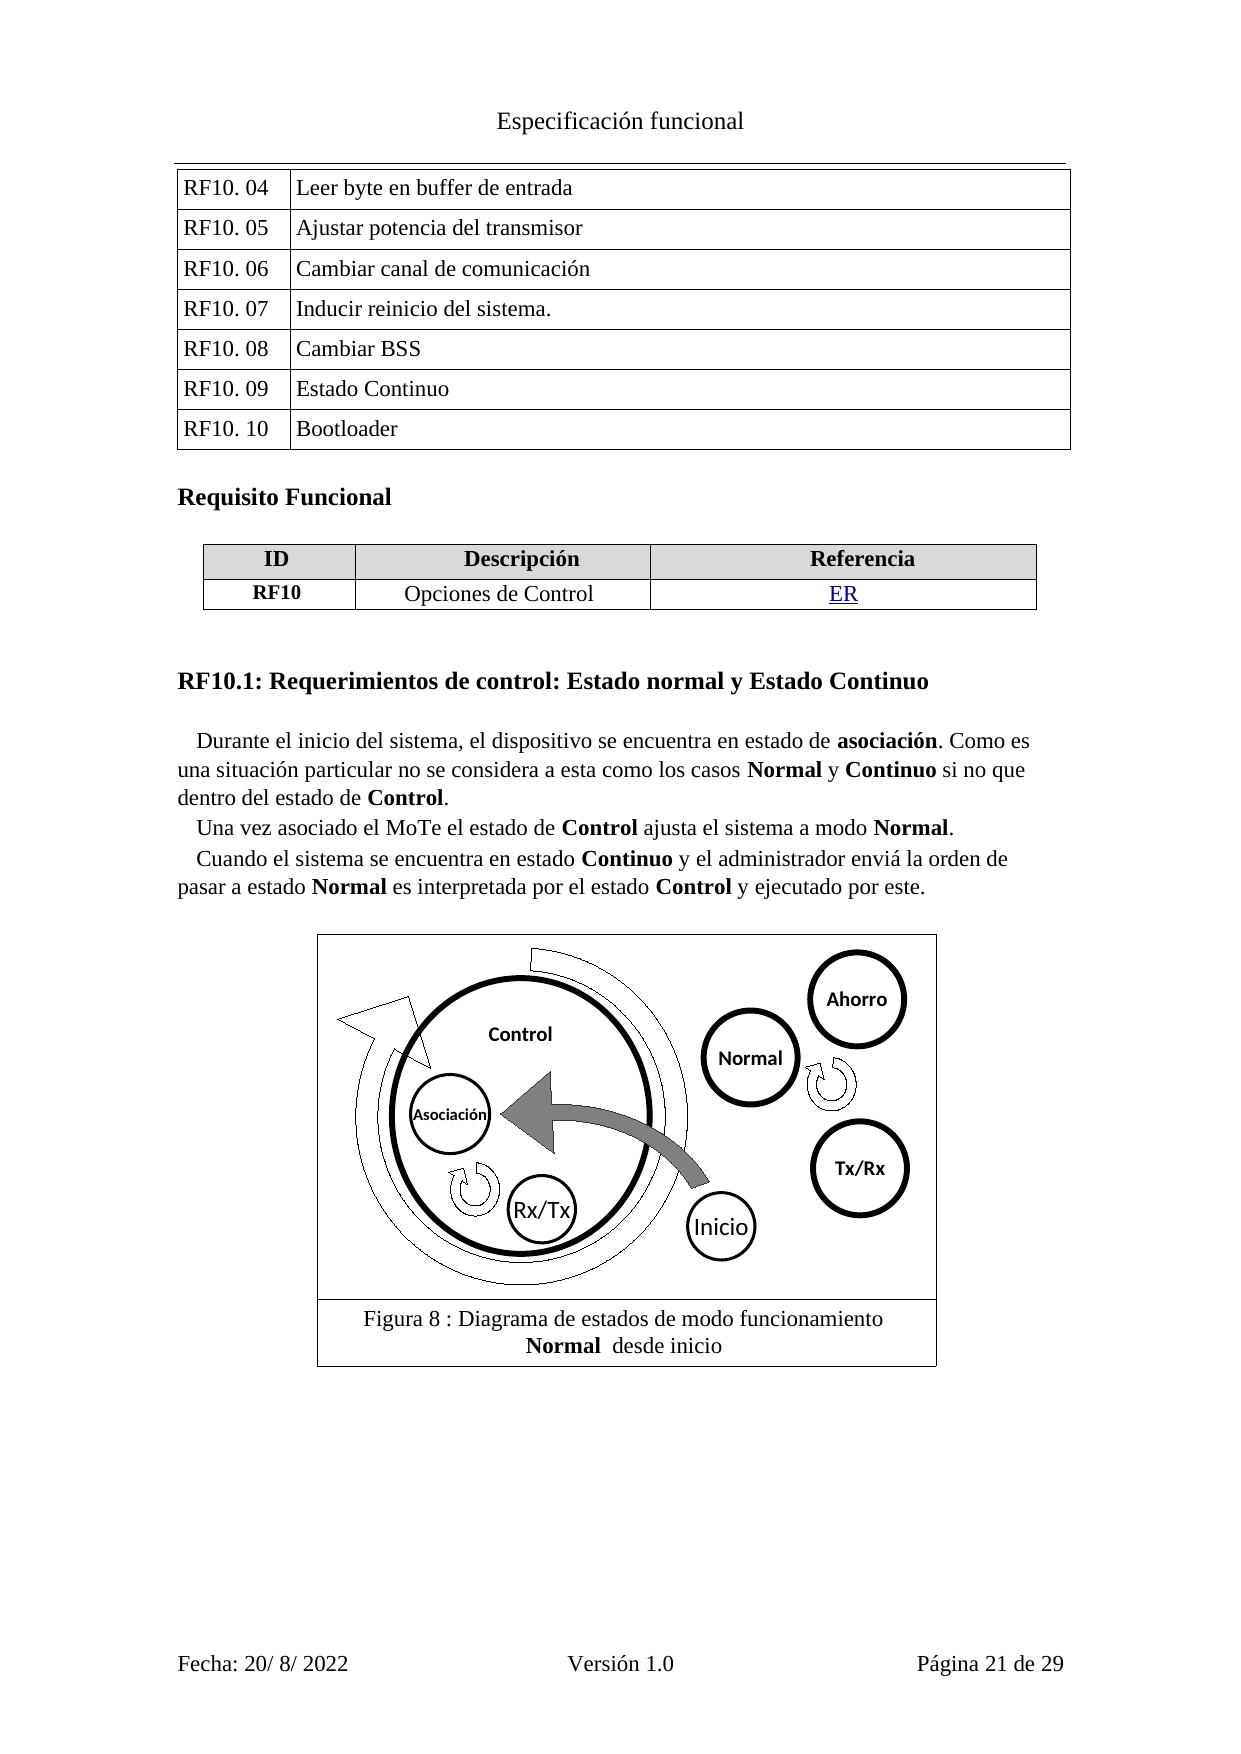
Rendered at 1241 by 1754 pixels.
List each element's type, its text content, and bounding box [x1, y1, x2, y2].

table_cell ER [651, 580, 1036, 608]
table_header Referencia [651, 545, 1036, 579]
table_cell RF10. 05 [178, 210, 290, 249]
subtitle Cuando el sistema se encuentra en estado Continuo y el administrador enviá la orden de pasar a estado Normal es interpretada por el estado Control y ejecutado por este. [177, 845, 1061, 899]
table_cell Cambiar BSS [291, 330, 1070, 369]
table_cell Leer byte en buffer de entrada [291, 170, 1070, 209]
table_cell Figura 8 : Diagrama de estados de modo funcionamiento Normal desde inicio [318, 1300, 936, 1366]
table_cell Bootloader [291, 410, 1070, 449]
table_cell RF10. 10 [178, 410, 290, 449]
subtitle Durante el inicio del sistema, el dispositivo se encuentra en estado de asociación. Como es una situación particular no se considera a esta como los casos Normal y Continuo si no que dentro del estado de Control. [177, 727, 1061, 811]
table_cell RF10. 06 [178, 250, 290, 289]
table_cell RF10. 04 [178, 170, 290, 209]
table_cell RF10 [204, 580, 355, 608]
subtitle Una vez asociado el MoTe el estado de Control ajusta el sistema a modo Normal. [177, 814, 1061, 841]
table_cell Estado Continuo [291, 370, 1070, 409]
table_cell Opciones de Control [356, 580, 650, 608]
table_cell Inducir reinicio del sistema. [291, 290, 1070, 329]
text Requisito Funcional [177, 482, 1070, 511]
table_header Descripción [356, 545, 650, 579]
table_cell Ajustar potencia del transmisor [291, 210, 1070, 249]
table_header ID [204, 545, 355, 579]
subtitle RF10.1: Requerimientos de control: Estado normal y Estado Continuo [177, 666, 1061, 723]
table_cell RF10. 09 [178, 370, 290, 409]
table_cell RF10. 07 [178, 290, 290, 329]
table_cell Cambiar canal de comunicación [291, 250, 1070, 289]
table_header [318, 935, 936, 1299]
table_cell RF10. 08 [178, 330, 290, 369]
